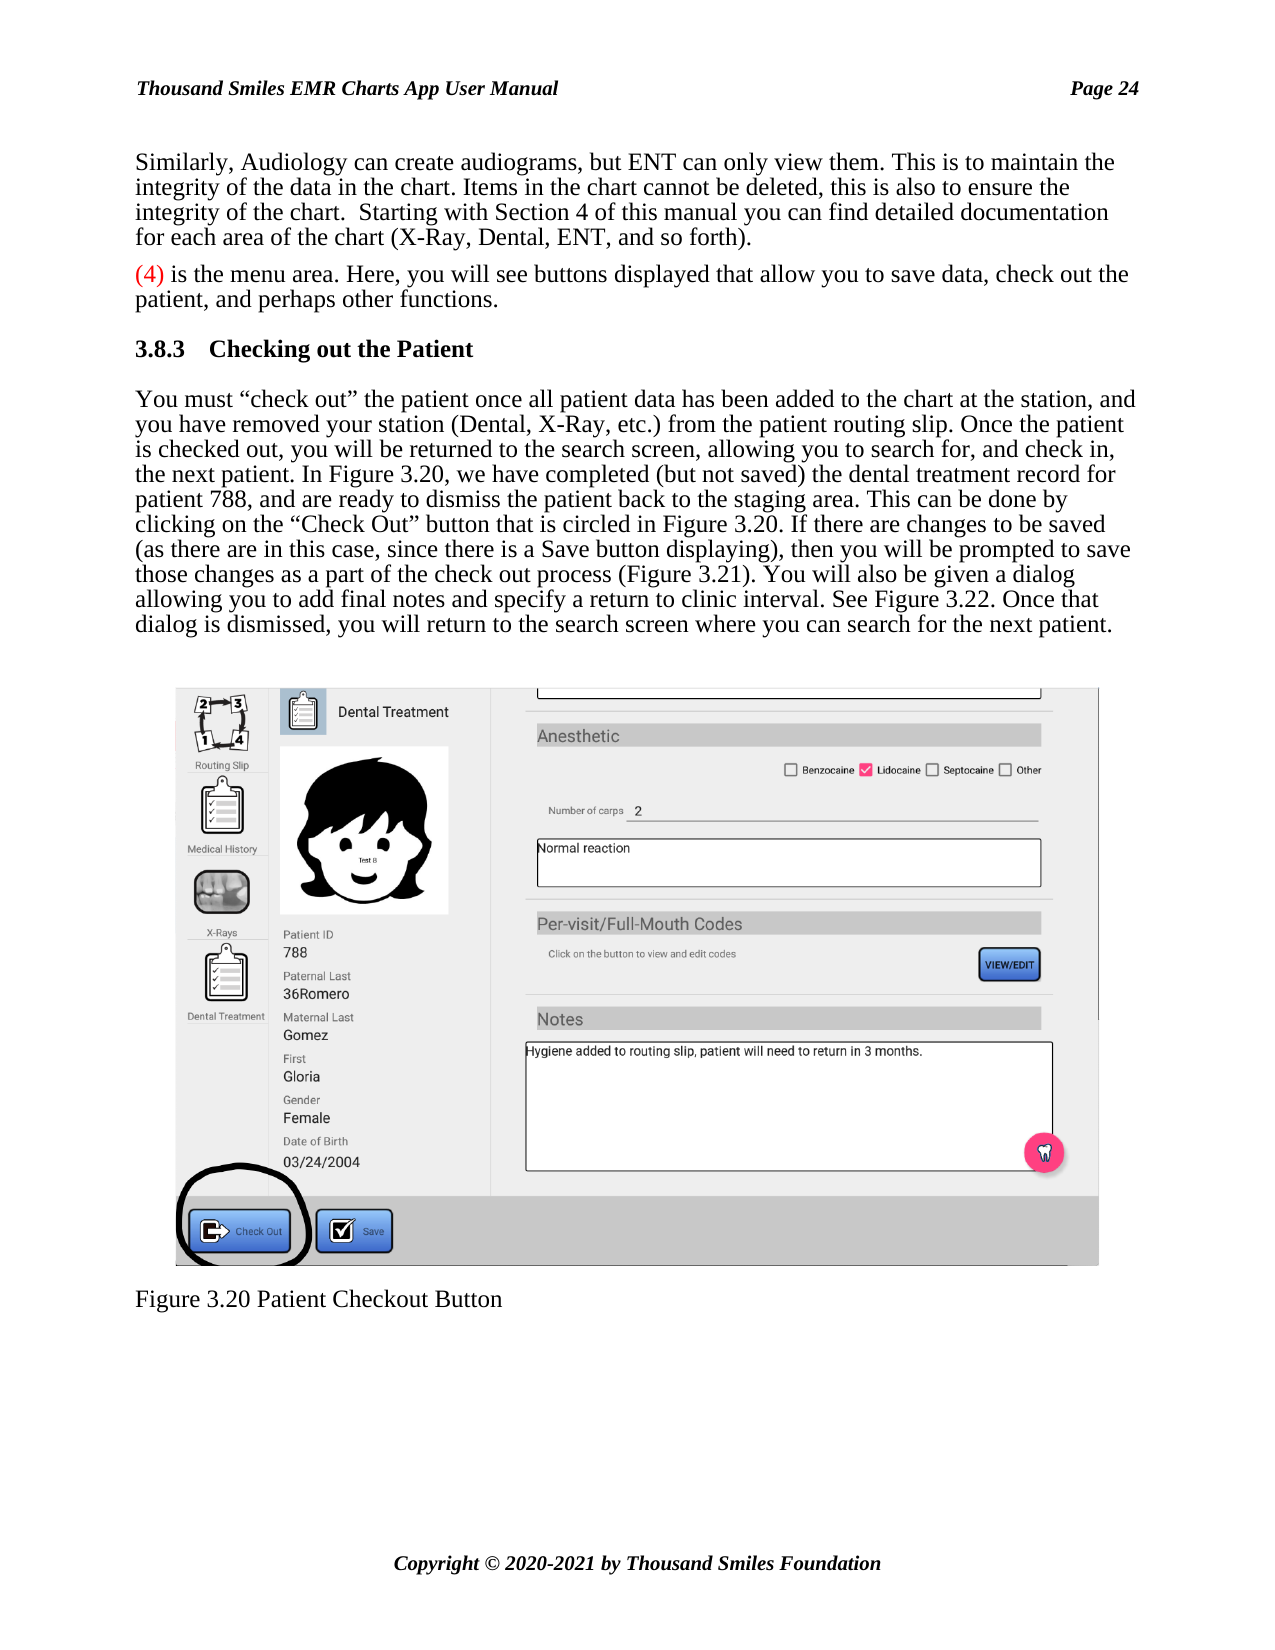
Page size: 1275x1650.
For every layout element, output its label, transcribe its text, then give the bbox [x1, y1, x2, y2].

subtitle Checking out the Patient [135, 337, 1140, 362]
picture [175, 687, 1100, 1266]
text Similarly, Audiology can create audiograms, but ENT can only view them. This is to maintain the integrity of the data in the chart. Items in the chart cannot be deleted, this is also to ensure the integrity of the chart. Starting with Section 4 of this manual you can find detailed documentation for each area of the chart (X-Ray, Dental, ENT, and so forth). [135, 150, 1140, 250]
text You must “check out” the patient once all patient data has been added to the chart at the station, and you have removed your station (Dental, X-Ray, etc.) from the patient routing slip. Once the patient is checked out, you will be returned to the search screen, allowing you to search for, and check in, the next patient. In Figure 3.20, we have completed (but not saved) the dental treatment record for patient 788, and are ready to dismiss the patient back to the staging area. This can be done by clicking on the “Check Out” button that is circled in Figure 3.20. If there are changes to be saved (as there are in this case, since there is a Save button displaying), then you will be prompted to save those changes as a part of the check out process (Figure 3.21). You will also be given a dialog allowing you to add final notes and specify a return to clinic interval. See Figure 3.22. Once that dialog is dismissed, you will return to the search screen where you can search for the next patient. [135, 387, 1140, 637]
text (4) is the menu area. Here, you will see buttons displayed that allow you to save data, check out the patient, and perhaps other functions. [135, 262, 1140, 312]
text Figure 3.20 Patient Checkout Button [135, 1287, 1140, 1312]
